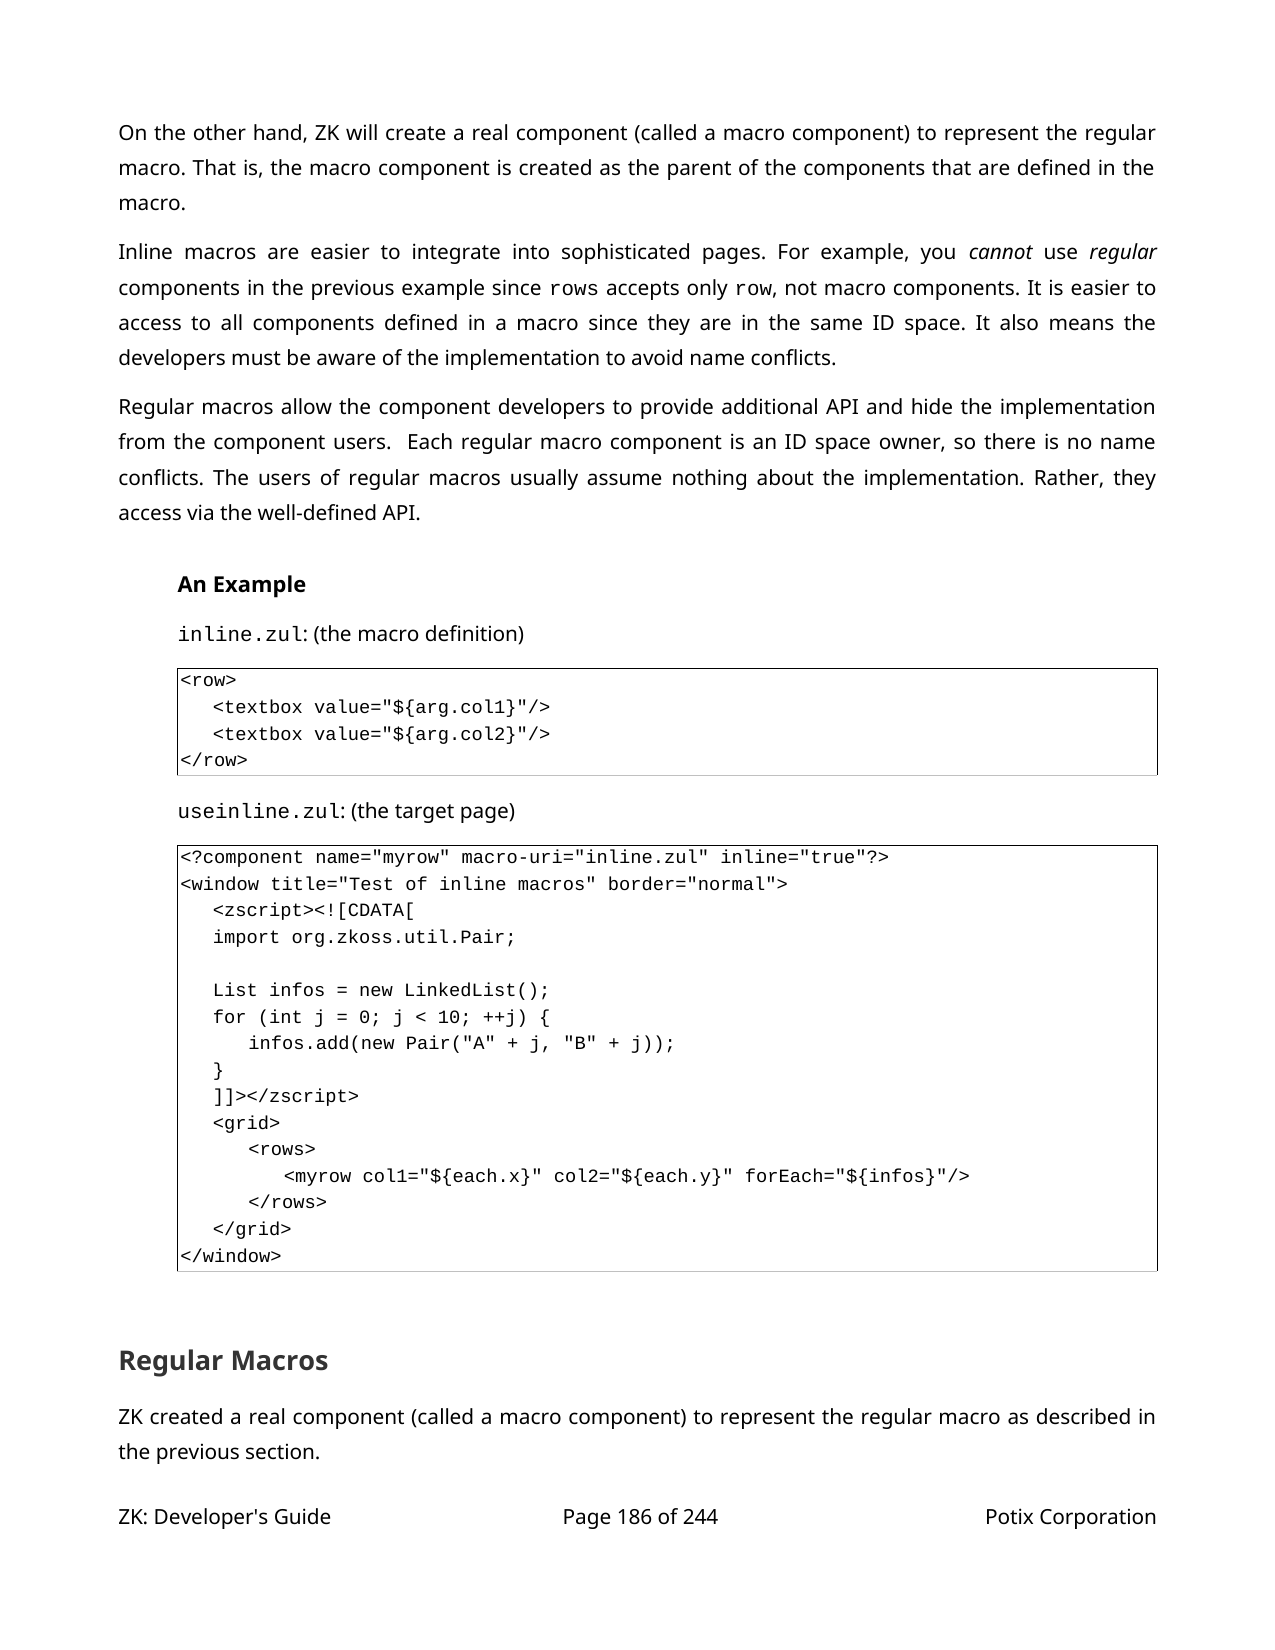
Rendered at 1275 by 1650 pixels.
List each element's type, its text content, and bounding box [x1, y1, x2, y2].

text <row> <textbox value="${arg.col1}"/> <textbox value="${arg.col2}"/> </row> [178, 669, 1157, 775]
text Regular macros allow the component developers to provide additional API and hide the implementation from the component users. Each regular macro component is an ID space owner, so there is no name conflicts. The users of regular macros usually assume nothing about the implementation. Rather, they access via the well-defined API. [118, 392, 1157, 526]
text useinline.zul: (the target page) [177, 796, 1157, 824]
text ZK created a real component (called a macro component) to represent the regular macro as described in the previous section. [118, 1402, 1157, 1466]
subtitle Regular Macros [118, 1342, 1157, 1378]
text <?component name="myrow" macro-uri="inline.zul" inline="true"?> <window title="Test of inline macros" border="normal"> <zscript><![CDATA[ import org.zkoss.util.Pair; List infos = new LinkedList(); for (int j = 0; j < 10; ++j) { infos.add(new Pair("A" + j, "B" + j)); } ]]></zscript> <grid> <rows> <myrow col1="${each.x}" col2="${each.y}" forEach="${infos}"/> </rows> </grid> </window> [178, 846, 1157, 1271]
text inline.zul: (the macro definition) [177, 619, 1157, 648]
subtitle An Example [177, 568, 1157, 598]
text On the other hand, ZK will create a real component (called a macro component) to represent the regular macro. That is, the macro component is created as the parent of the components that are defined in the macro. [118, 118, 1157, 217]
text Inline macros are easier to integrate into sophisticated pages. For example, you cannot use regular components in the previous example since rows accepts only row, not macro components. It is easier to access to all components defined in a macro since they are in the same ID space. It also means the developers must be aware of the implementation to avoid name conflicts. [118, 237, 1157, 372]
